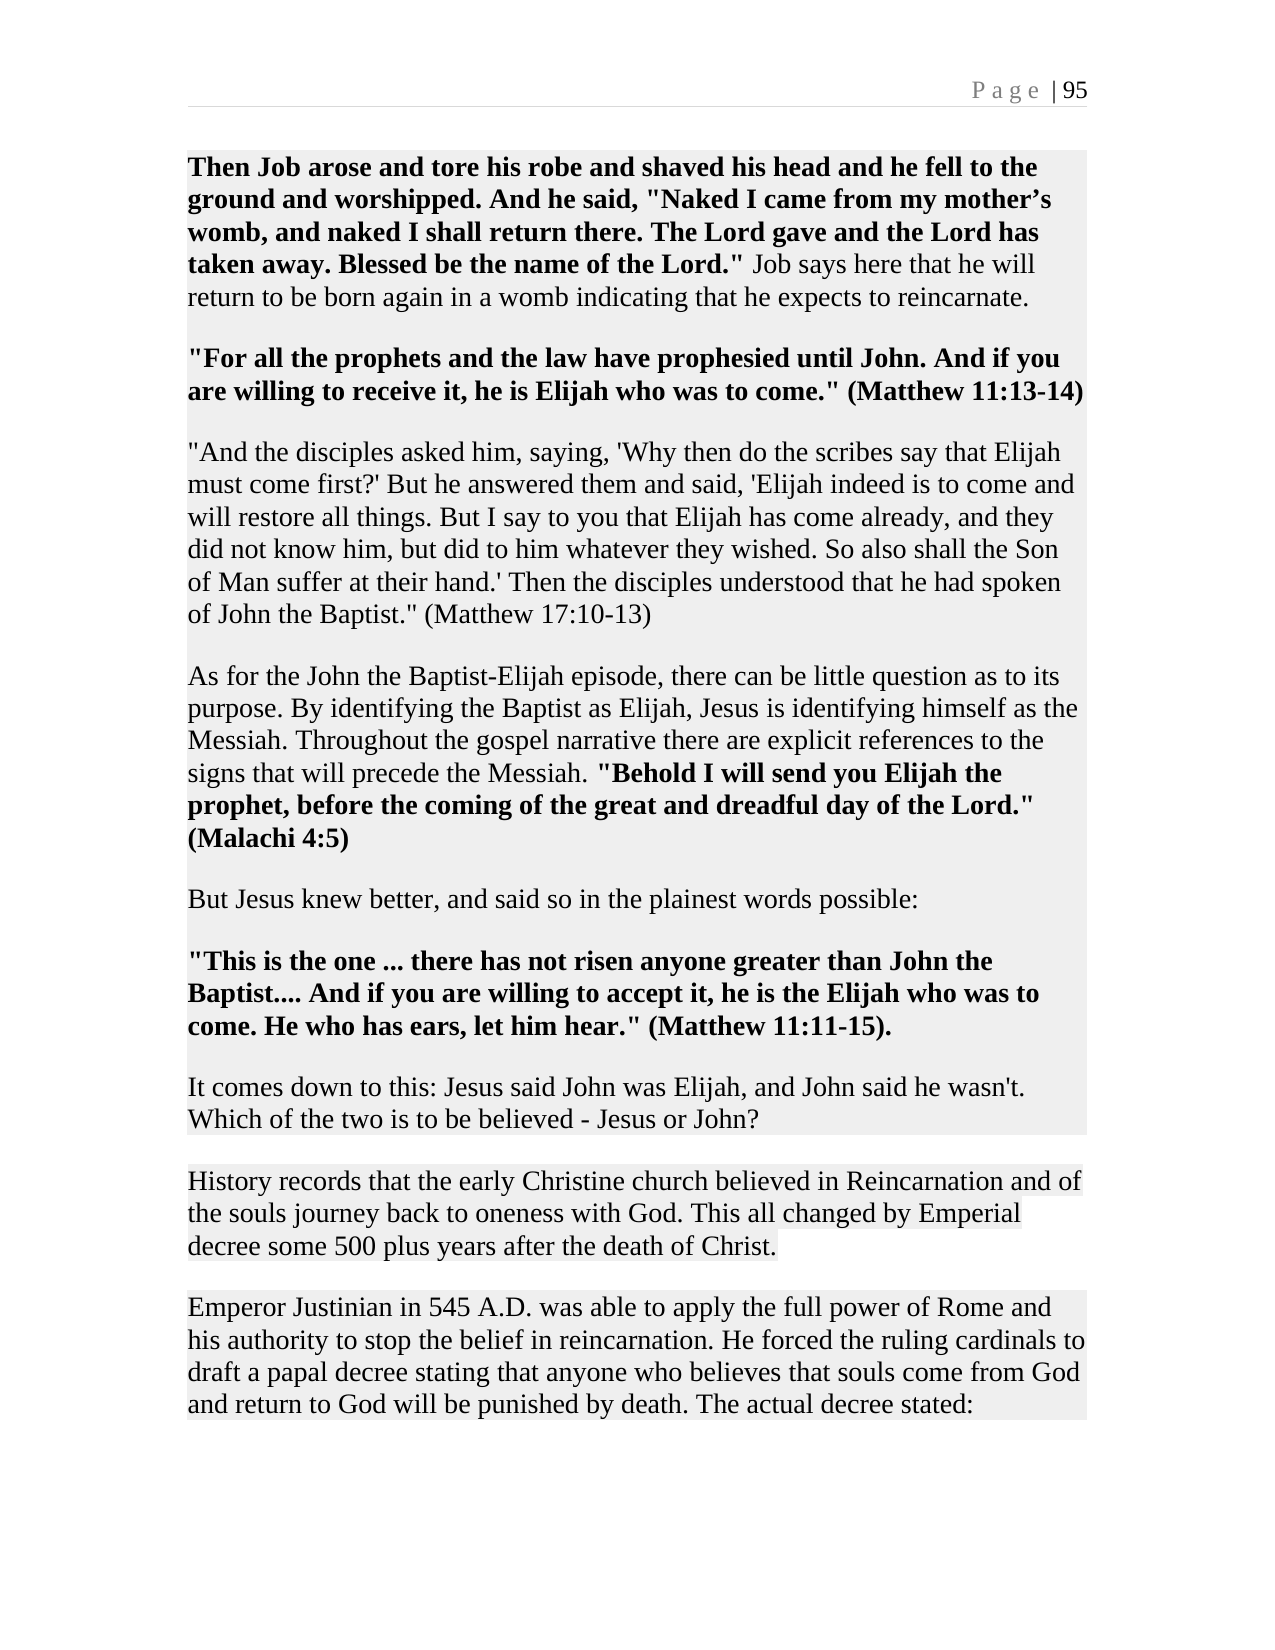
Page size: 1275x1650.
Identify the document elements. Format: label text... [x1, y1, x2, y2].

text History records that the early Christine church believed in Reincarnation and of the souls journey back to oneness with God. This all changed by Emperial decree some 500 plus years after the death of Christ. [187, 1164, 1087, 1261]
text As for the John the Baptist-Elijah episode, there can be little question as to its purpose. By identifying the Baptist as Elijah, Jesus is identifying himself as the Messiah. Throughout the gospel narrative there are explicit references to the signs that will precede the Messiah. "Behold I will send you Elijah the prophet, before the coming of the great and dreadful day of the Lord." (Malachi 4:5) [187, 659, 1087, 853]
text "And the disciples asked him, saying, 'Why then do the scribes say that Elijah must come first?' But he answered them and said, 'Elijah indeed is to come and will restore all things. But I say to you that Elijah has come already, and they did not know him, but did to him whatever they wished. So also shall the Son of Man suffer at their hand.' Then the disciples understood that he had spoken of John the Baptist." (Matthew 17:10-13) [187, 435, 1087, 629]
text But Jesus knew better, and said so in the plainest words possible: [187, 882, 1087, 914]
text Then Job arose and tore his robe and shaved his head and he fell to the ground and worshipped. And he said, "Naked I came from my mother’s womb, and naked I shall return there. The Lord gave and the Lord has taken away. Blessed be the name of the Lord." Job says here that he will return to be born again in a womb indicating that he expects to reincarnate. [187, 150, 1087, 312]
text It comes down to this: Jesus said John was Elijah, and John said he wasn't. Which of the two is to be believed - Jesus or John? [187, 1070, 1087, 1135]
text Emperor Justinian in 545 A.D. was able to apply the full power of Rome and his authority to stop the belief in reincarnation. He forced the ruling cardinals to draft a papal decree stating that anyone who believes that souls come from God and return to God will be punished by death. The actual decree stated: [187, 1290, 1087, 1420]
text "This is the one ... there has not risen anyone greater than John the Baptist.... And if you are willing to accept it, he is the Elijah who was to come. He who has ears, let him hear." (Matthew 11:11-15). [187, 944, 1087, 1041]
text "For all the prophets and the law have prophesied until John. And if you are willing to receive it, he is Elijah who was to come." (Matthew 11:13-14) [187, 341, 1087, 406]
